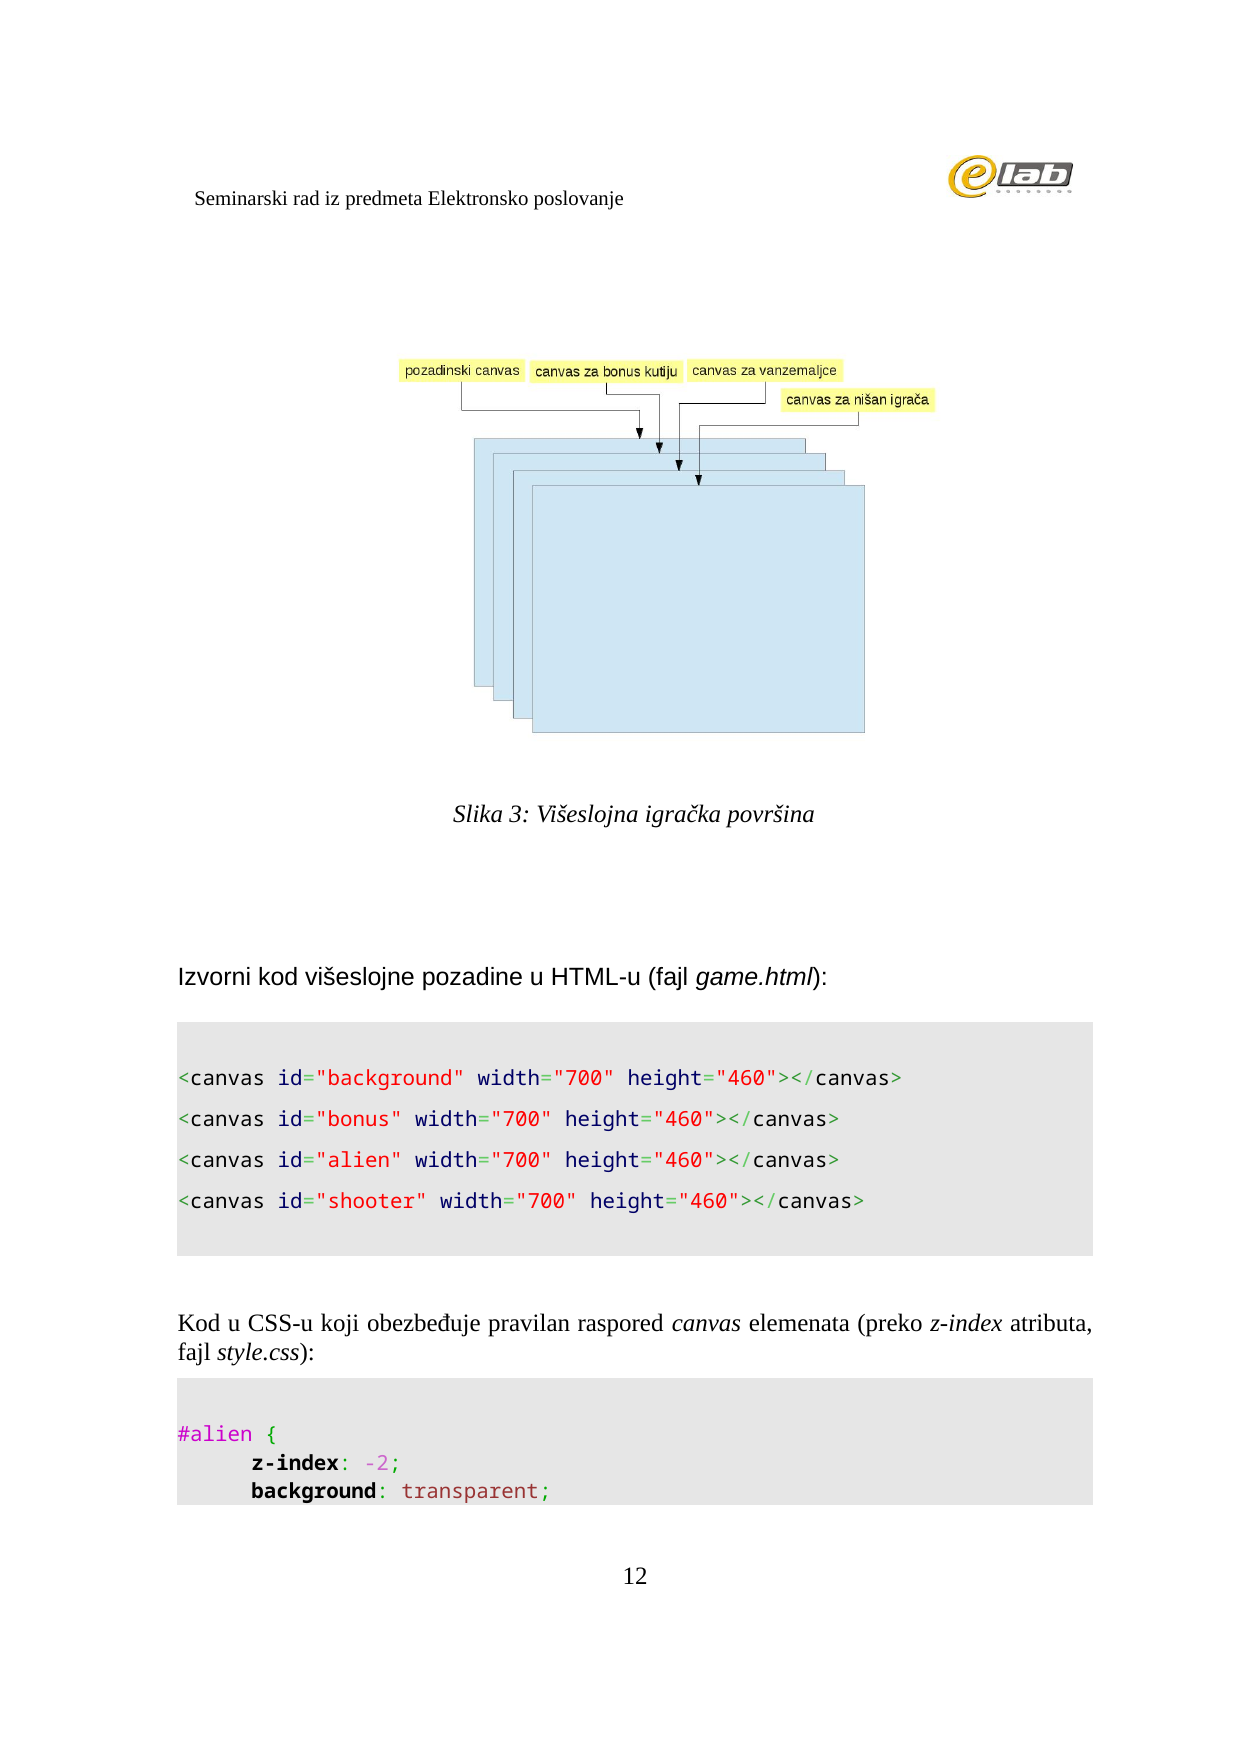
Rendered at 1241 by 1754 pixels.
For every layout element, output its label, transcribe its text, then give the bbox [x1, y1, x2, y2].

text <canvas id="shooter" width="700" height="460"></canvas> [177, 1186, 1093, 1215]
text <canvas id="background" width="700" height="460"></canvas> [177, 1063, 1093, 1092]
text Izvorni kod višeslojne pozadine u HTML-u (fajl game.html): [177, 962, 1093, 991]
text Kod u CSS-u koji obezbeđuje pravilan raspored canvas elemenata (preko z-index atributa, fajl style.css): [177, 1308, 1093, 1366]
text <canvas id="alien" width="700" height="460"></canvas> [177, 1145, 1093, 1174]
text background: transparent; [177, 1476, 1093, 1505]
text Slika 3: Višeslojna igračka površina [359, 799, 911, 827]
picture [946, 155, 1074, 198]
text <canvas id="bonus" width="700" height="460"></canvas> [177, 1104, 1093, 1133]
text #alien { [177, 1419, 1093, 1448]
text z-index: -2; [177, 1448, 1093, 1476]
picture [359, 304, 977, 799]
